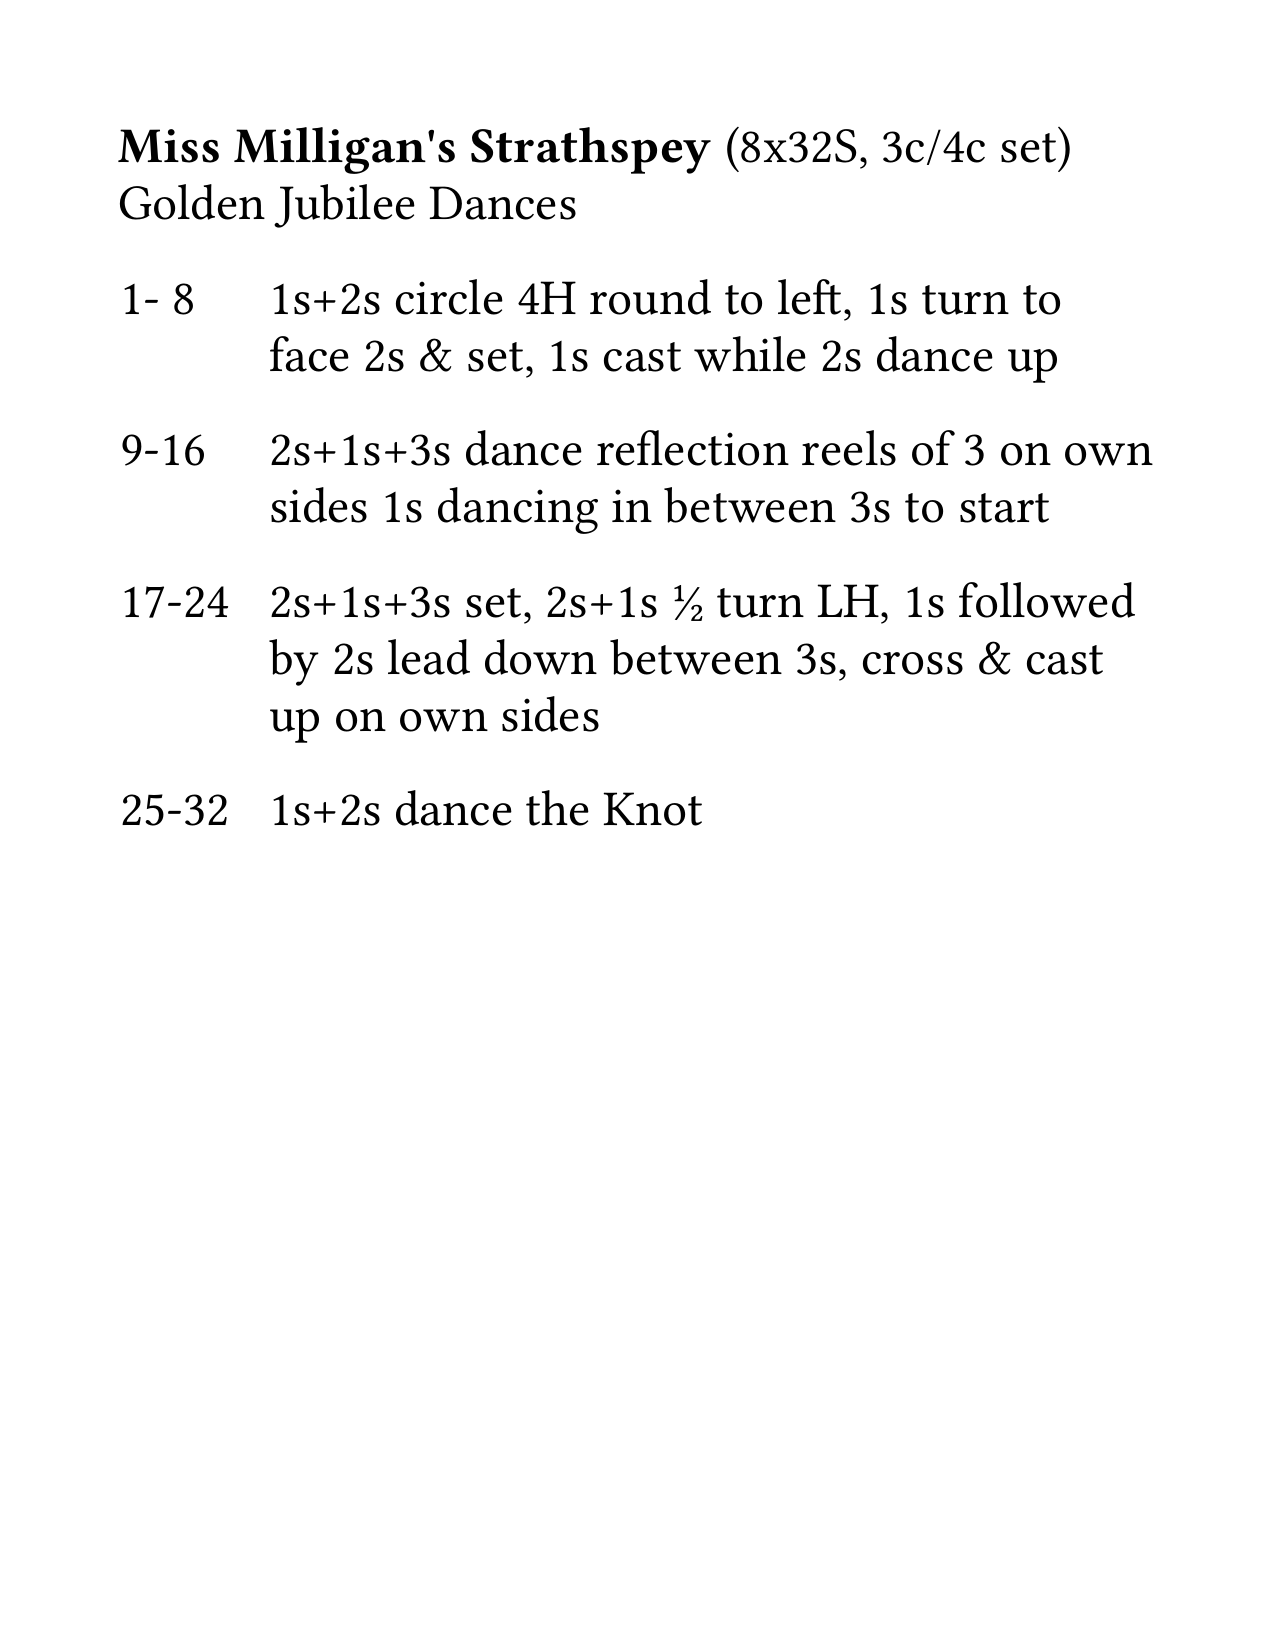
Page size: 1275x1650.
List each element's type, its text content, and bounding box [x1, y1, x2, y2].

text 9-16 2s+1s+3s dance reflection reels of 3 on own sides 1s dancing in between 3s to start [120, 421, 1157, 535]
text Miss Milligan's Strathspey (8x32S, 3c/4c set) Golden Jubilee Dances [118, 118, 1157, 232]
text 25-32 1s+2s dance the Knot [120, 781, 1157, 838]
text 17-24 2s+1s+3s set, 2s+1s ½ turn LH, 1s followed by 2s lead down between 3s, cross & cast up on own sides [120, 572, 1157, 743]
text 1- 8 1s+2s circle 4H round to left, 1s turn to face 2s & set, 1s cast while 2s dance up [120, 269, 1157, 383]
